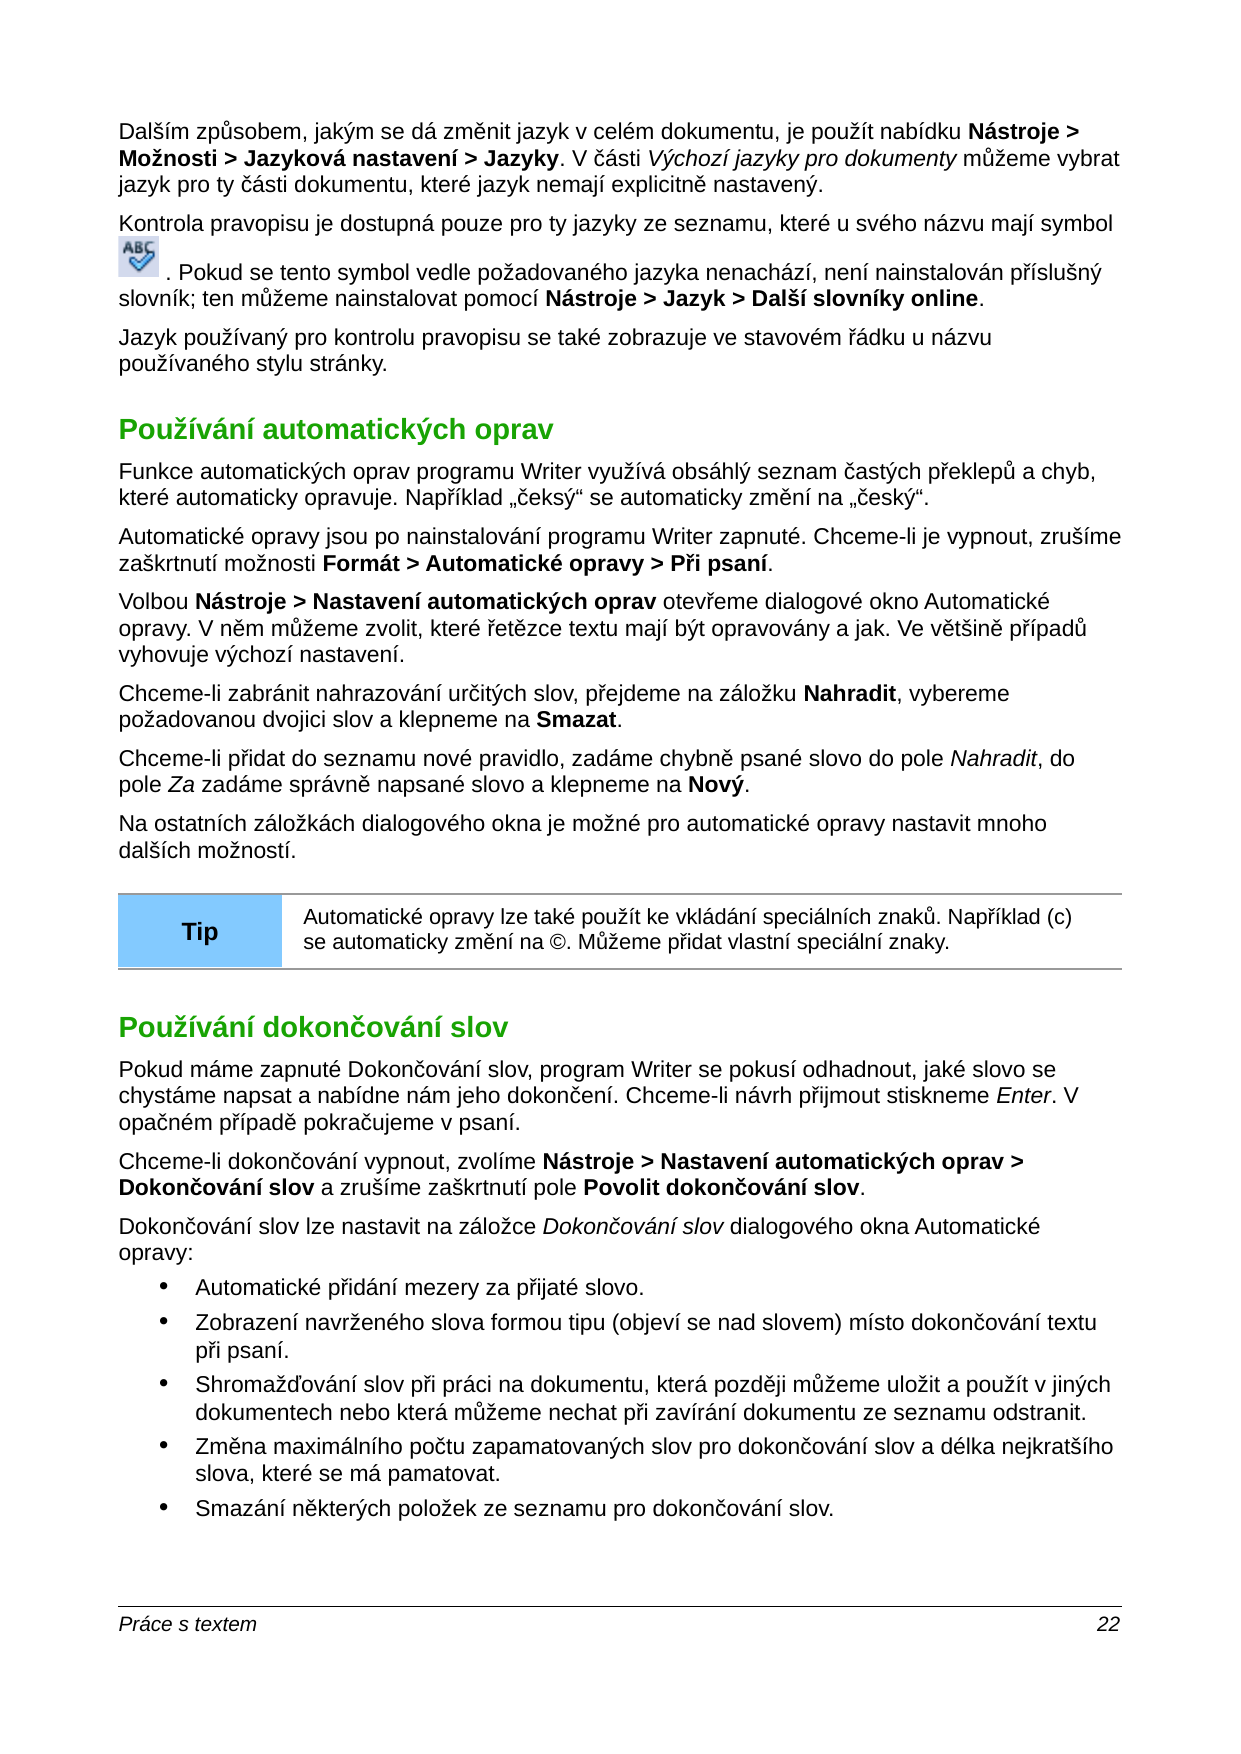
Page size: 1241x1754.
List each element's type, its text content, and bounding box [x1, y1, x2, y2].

text Dalším způsobem, jakým se dá změnit jazyk v celém dokumentu, je použít nabídku Nástroje > Možnosti > Jazyková nastavení > Jazyky. V části Výchozí jazyky pro dokumenty můžeme vybrat jazyk pro ty části dokumentu, které jazyk nemají explicitně nastavený. [118, 118, 1122, 197]
text Jazyk používaný pro kontrolu pravopisu se také zobrazuje ve stavovém řádku u názvu používaného stylu stránky. [118, 324, 1122, 376]
text Pokud máme zapnuté Dokončování slov, program Writer se pokusí odhadnout, jaké slovo se chystáme napsat a nabídne nám jeho dokončení. Chceme-li návrh přijmout stiskneme Enter. V opačném případě pokračujeme v psaní. [118, 1056, 1122, 1135]
subtitle Používání dokončování slov [118, 1010, 1122, 1044]
picture [118, 236, 159, 277]
list Změna maximálního počtu zapamatovaných slov pro dokončování slov a délka nejkratšího slova, které se má pamatovat. [156, 1431, 1122, 1487]
list Dokončování slov lze nastavit na záložce Dokončování slov dialogového okna Automatické opravy: [118, 1213, 1122, 1266]
text Funkce automatických oprav programu Writer využívá obsáhlý seznam častých překlepů a chyb, které automaticky opravuje. Například „čeksý“ se automaticky změní na „český“. [118, 458, 1122, 511]
text Chceme-li přidat do seznamu nové pravidlo, zadáme chybně psané slovo do pole Nahradit, do pole Za zadáme správně napsané slovo a klepneme na Nový. [118, 745, 1122, 798]
text Chceme-li dokončování vypnout, zvolíme Nástroje > Nastavení automatických oprav > Dokončování slov a zrušíme zaškrtnutí pole Povolit dokončování slov. [118, 1148, 1122, 1200]
list Zobrazení navrženého slova formou tipu (objeví se nad slovem) místo dokončování textu při psaní. [156, 1307, 1122, 1363]
text Kontrola pravopisu je dostupná pouze pro ty jazyky ze seznamu, které u svého názvu mají symbol . Pokud se tento symbol vedle požadovaného jazyka nenachází, není nainstalován příslušný slovník; ten můžeme nainstalovat pomocí Nástroje > Jazyk > Další slovníky online. [118, 210, 1122, 311]
text Chceme-li zabránit nahrazování určitých slov, přejdeme na záložku Nahradit, vybereme požadovanou dvojici slov a klepneme na Smazat. [118, 680, 1122, 733]
subtitle Používání automatických oprav [118, 412, 1122, 446]
table_header Automatické opravy lze také použít ke vkládání speciálních znaků. Například (c) se automaticky změní na ©. Můžeme přidat vlastní speciální znaky. [282, 895, 1122, 967]
table_header Tip [118, 895, 282, 967]
text Automatické opravy jsou po nainstalování programu Writer zapnuté. Chceme-li je vypnout, zrušíme zaškrtnutí možnosti Formát > Automatické opravy > Při psaní. [118, 523, 1122, 576]
list Smazání některých položek ze seznamu pro dokončování slov. [156, 1493, 1122, 1522]
text Volbou Nástroje > Nastavení automatických oprav otevřeme dialogové okno Automatické opravy. V něm můžeme zvolit, které řetězce textu mají být opravovány a jak. Ve většině případů vyhovuje výchozí nastavení. [118, 588, 1122, 667]
text Na ostatních záložkách dialogového okna je možné pro automatické opravy nastavit mnoho dalších možností. [118, 810, 1122, 863]
list Shromažďování slov při práci na dokumentu, která později můžeme uložit a použít v jiných dokumentech nebo která můžeme nechat při zavírání dokumentu ze seznamu odstranit. [156, 1369, 1122, 1425]
list Automatické přidání mezery za přijaté slovo. [156, 1272, 1122, 1301]
